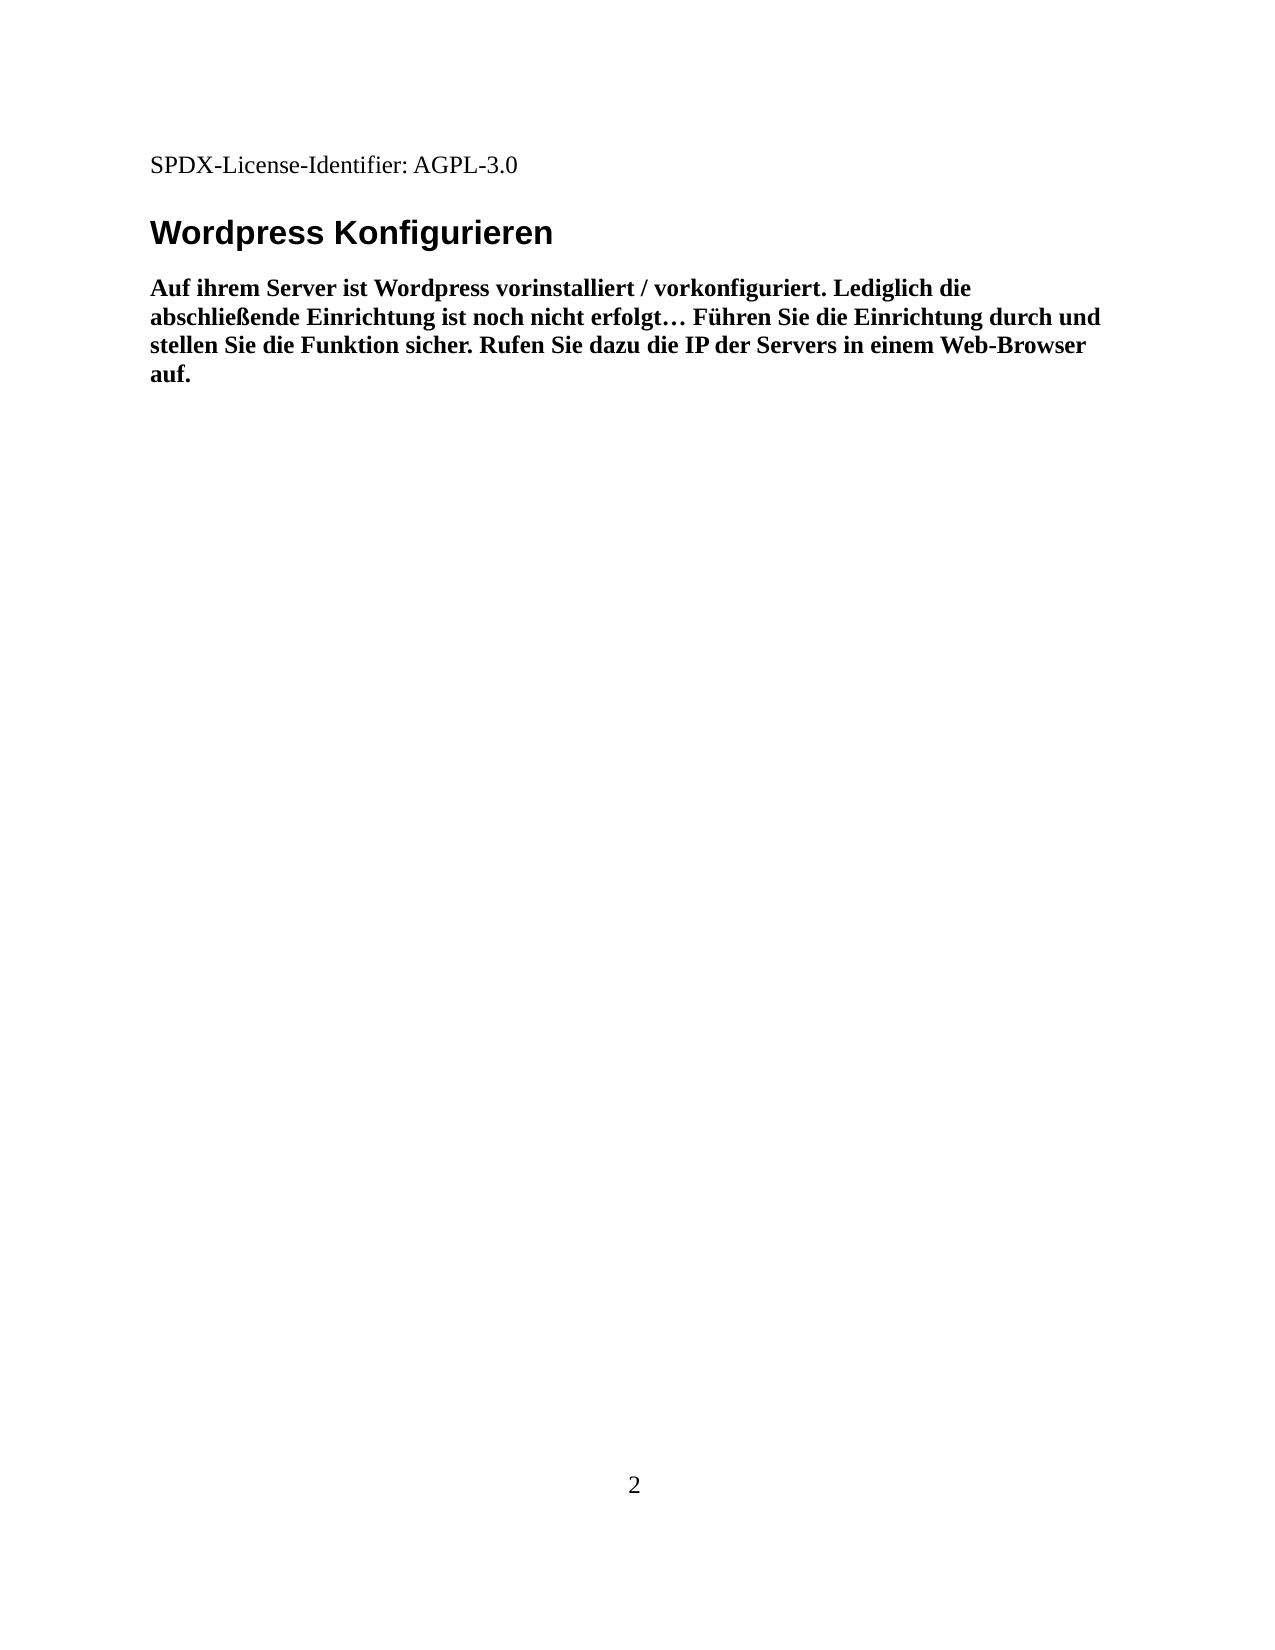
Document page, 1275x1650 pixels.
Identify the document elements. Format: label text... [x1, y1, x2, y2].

text SPDX-License-Identifier: AGPL-3.0 [150, 150, 1125, 179]
text Auf ihrem Server ist Wordpress vorinstalliert / vorkonfiguriert. Lediglich die abschließende Einrichtung ist noch nicht erfolgt… Führen Sie die Einrichtung durch und stellen Sie die Funktion sicher. Rufen Sie dazu die IP der Servers in einem Web-Browser auf. [150, 273, 1125, 388]
subtitle Wordpress Konfigurieren [150, 213, 1125, 251]
